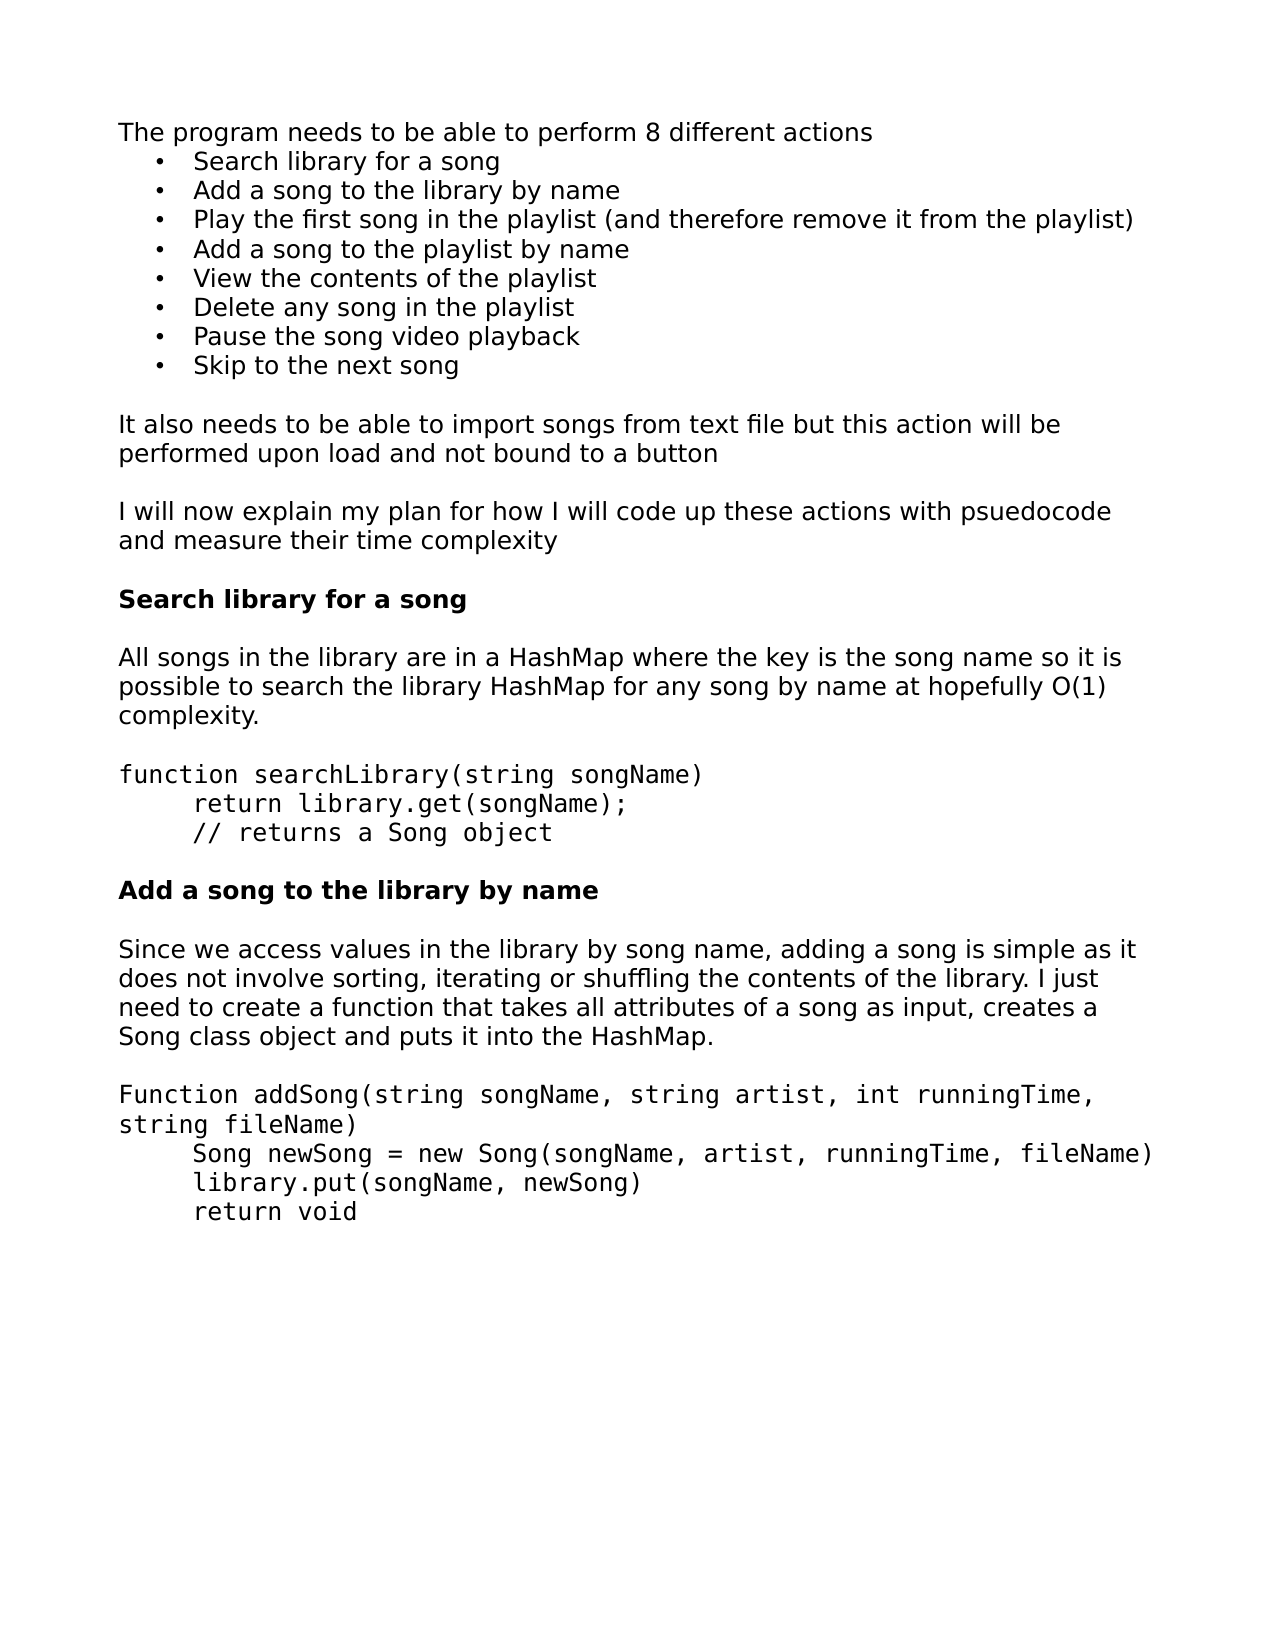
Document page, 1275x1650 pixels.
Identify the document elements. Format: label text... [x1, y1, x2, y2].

list Search library for a song [156, 147, 1157, 176]
text Since we access values in the library by song name, adding a song is simple as it does not involve sorting, iterating or shuffling the contents of the library. I just need to create a function that takes all attributes of a song as input, creates a Song class object and puts it into the HashMap. [118, 935, 1157, 1051]
list Delete any song in the playlist [156, 293, 1157, 322]
text Function addSong(string songName, string artist, int runningTime, string fileName) [118, 1081, 1157, 1139]
text The program needs to be able to perform 8 different actions [118, 118, 1157, 147]
text All songs in the library are in a HashMap where the key is the song name so it is possible to search the library HashMap for any song by name at hopefully O(1) complexity. [118, 643, 1157, 731]
list Add a song to the library by name [156, 176, 1157, 206]
text // returns a Song object [118, 818, 1157, 847]
list Pause the song video playback [156, 322, 1157, 351]
text It also needs to be able to import songs from text file but this action will be performed upon load and not bound to a button [118, 410, 1157, 468]
text function searchLibrary(string songName) [118, 760, 1157, 789]
text Add a song to the library by name [118, 876, 1157, 906]
text Song newSong = new Song(songName, artist, runningTime, fileName) [118, 1139, 1157, 1168]
list Add a song to the playlist by name [156, 235, 1157, 264]
list Play the first song in the playlist (and therefore remove it from the playlist) [156, 206, 1157, 235]
list View the contents of the playlist [156, 264, 1157, 293]
text I will now explain my plan for how I will code up these actions with psuedocode and measure their time complexity [118, 497, 1157, 556]
text return library.get(songName); [118, 789, 1157, 818]
text return void [118, 1197, 1157, 1226]
text library.put(songName, newSong) [118, 1168, 1157, 1197]
text Search library for a song [118, 585, 1157, 614]
list Skip to the next song [156, 351, 1157, 381]
